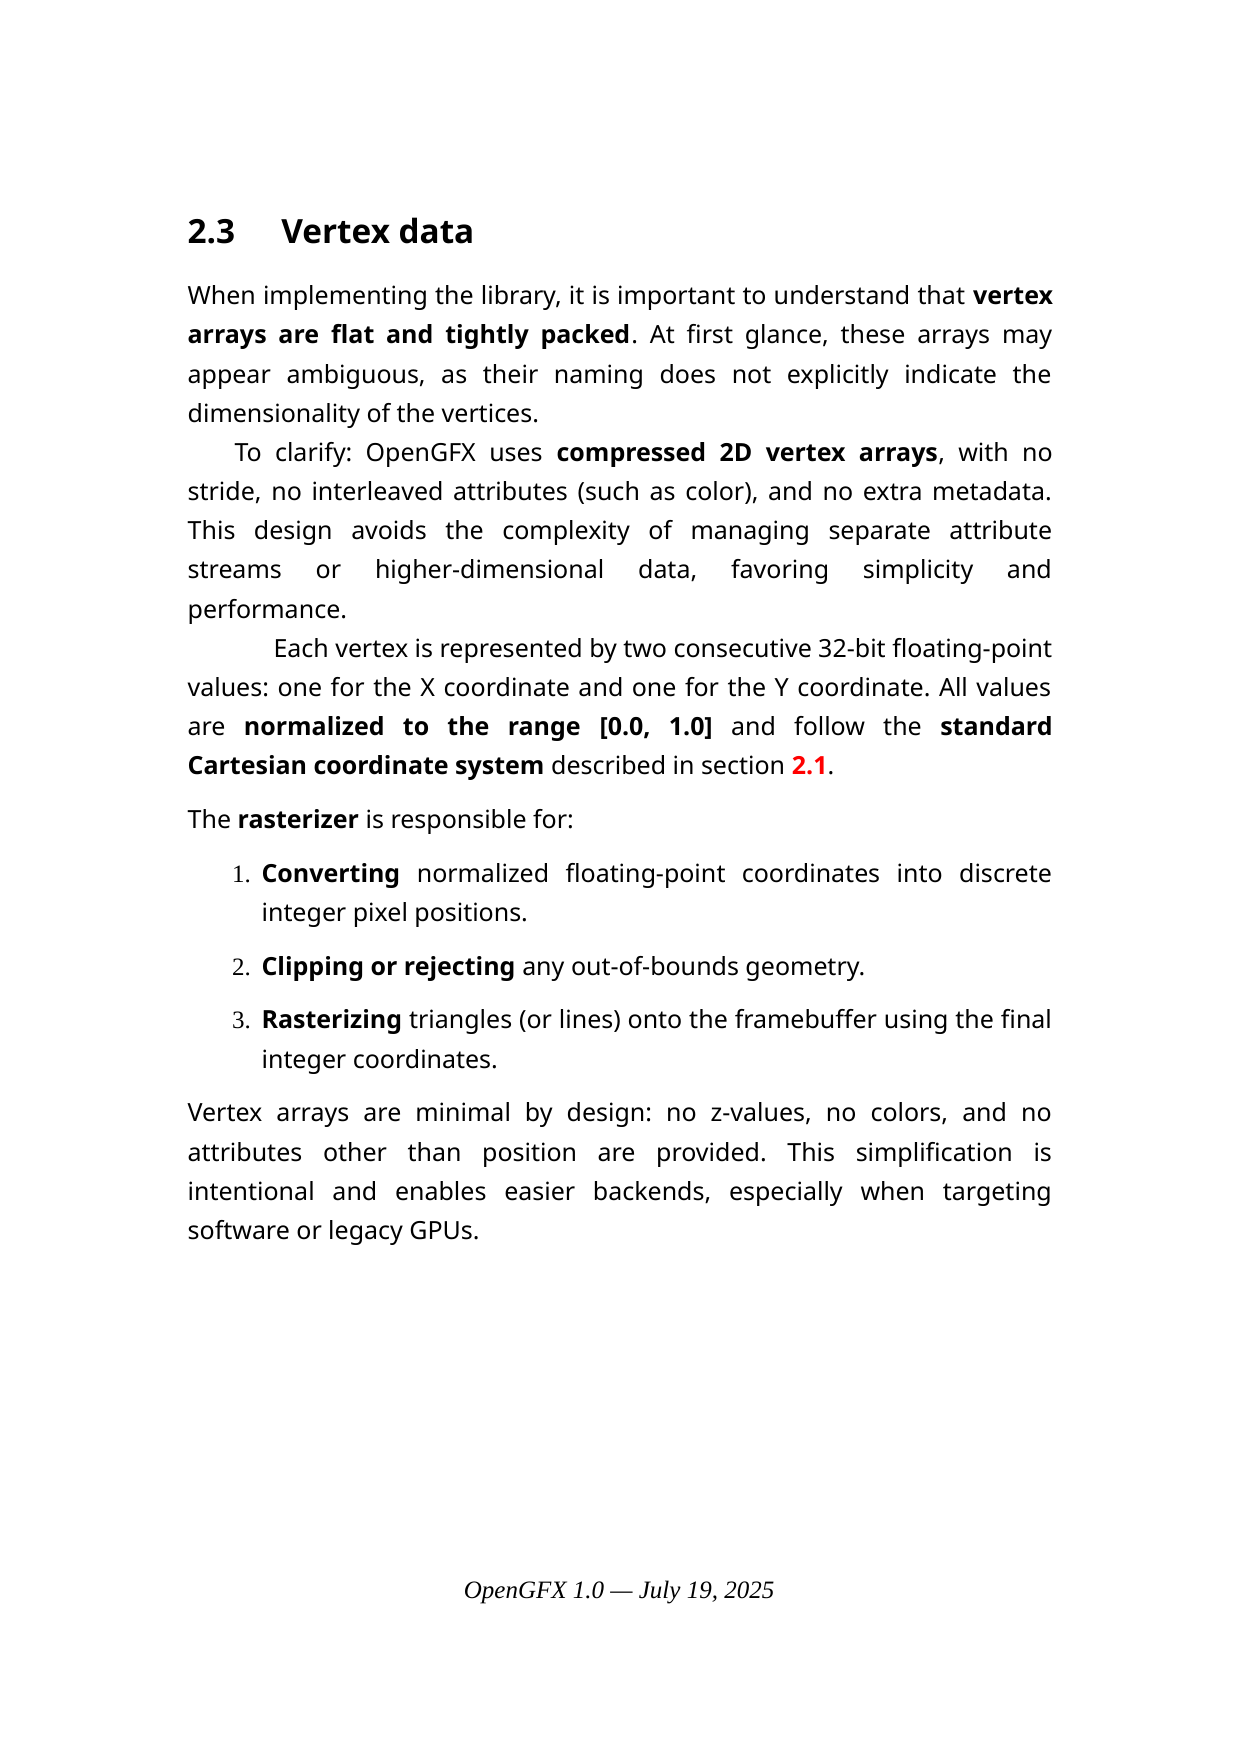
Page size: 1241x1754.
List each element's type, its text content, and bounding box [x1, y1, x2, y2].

text The rasterizer is responsible for: [187, 802, 1053, 836]
text Vertex arrays are minimal by design: no z-values, no colors, and no attributes other than position are provided. This simplification is intentional and enables easier backends, especially when targeting software or legacy GPUs. [187, 1095, 1053, 1247]
text To clarify: OpenGFX uses compressed 2D vertex arrays, with no stride, no interleaved attributes (such as color), and no extra metadata. This design avoids the complexity of managing separate attribute streams or higher-dimensional data, favoring simplicity and performance. [187, 435, 1053, 625]
list Converting normalized floating-point coordinates into discrete integer pixel positions. [232, 856, 1053, 929]
text When implementing the library, it is important to understand that vertex arrays are flat and tightly packed. At first glance, these arrays may appear ambiguous, as their naming does not explicitly indicate the dimensionality of the vertices. [187, 278, 1053, 429]
subtitle 2.3 Vertex data [187, 208, 1053, 254]
list Rasterizing triangles (or lines) onto the framebuffer using the final integer coordinates. [232, 1002, 1053, 1075]
list Clipping or rejecting any out-of-bounds geometry. [232, 948, 1053, 982]
text Each vertex is represented by two consecutive 32-bit floating-point values: one for the X coordinate and one for the Y coordinate. All values are normalized to the range [0.0, 1.0] and follow the standard Cartesian coordinate system described in section 2.1. [187, 631, 1053, 782]
